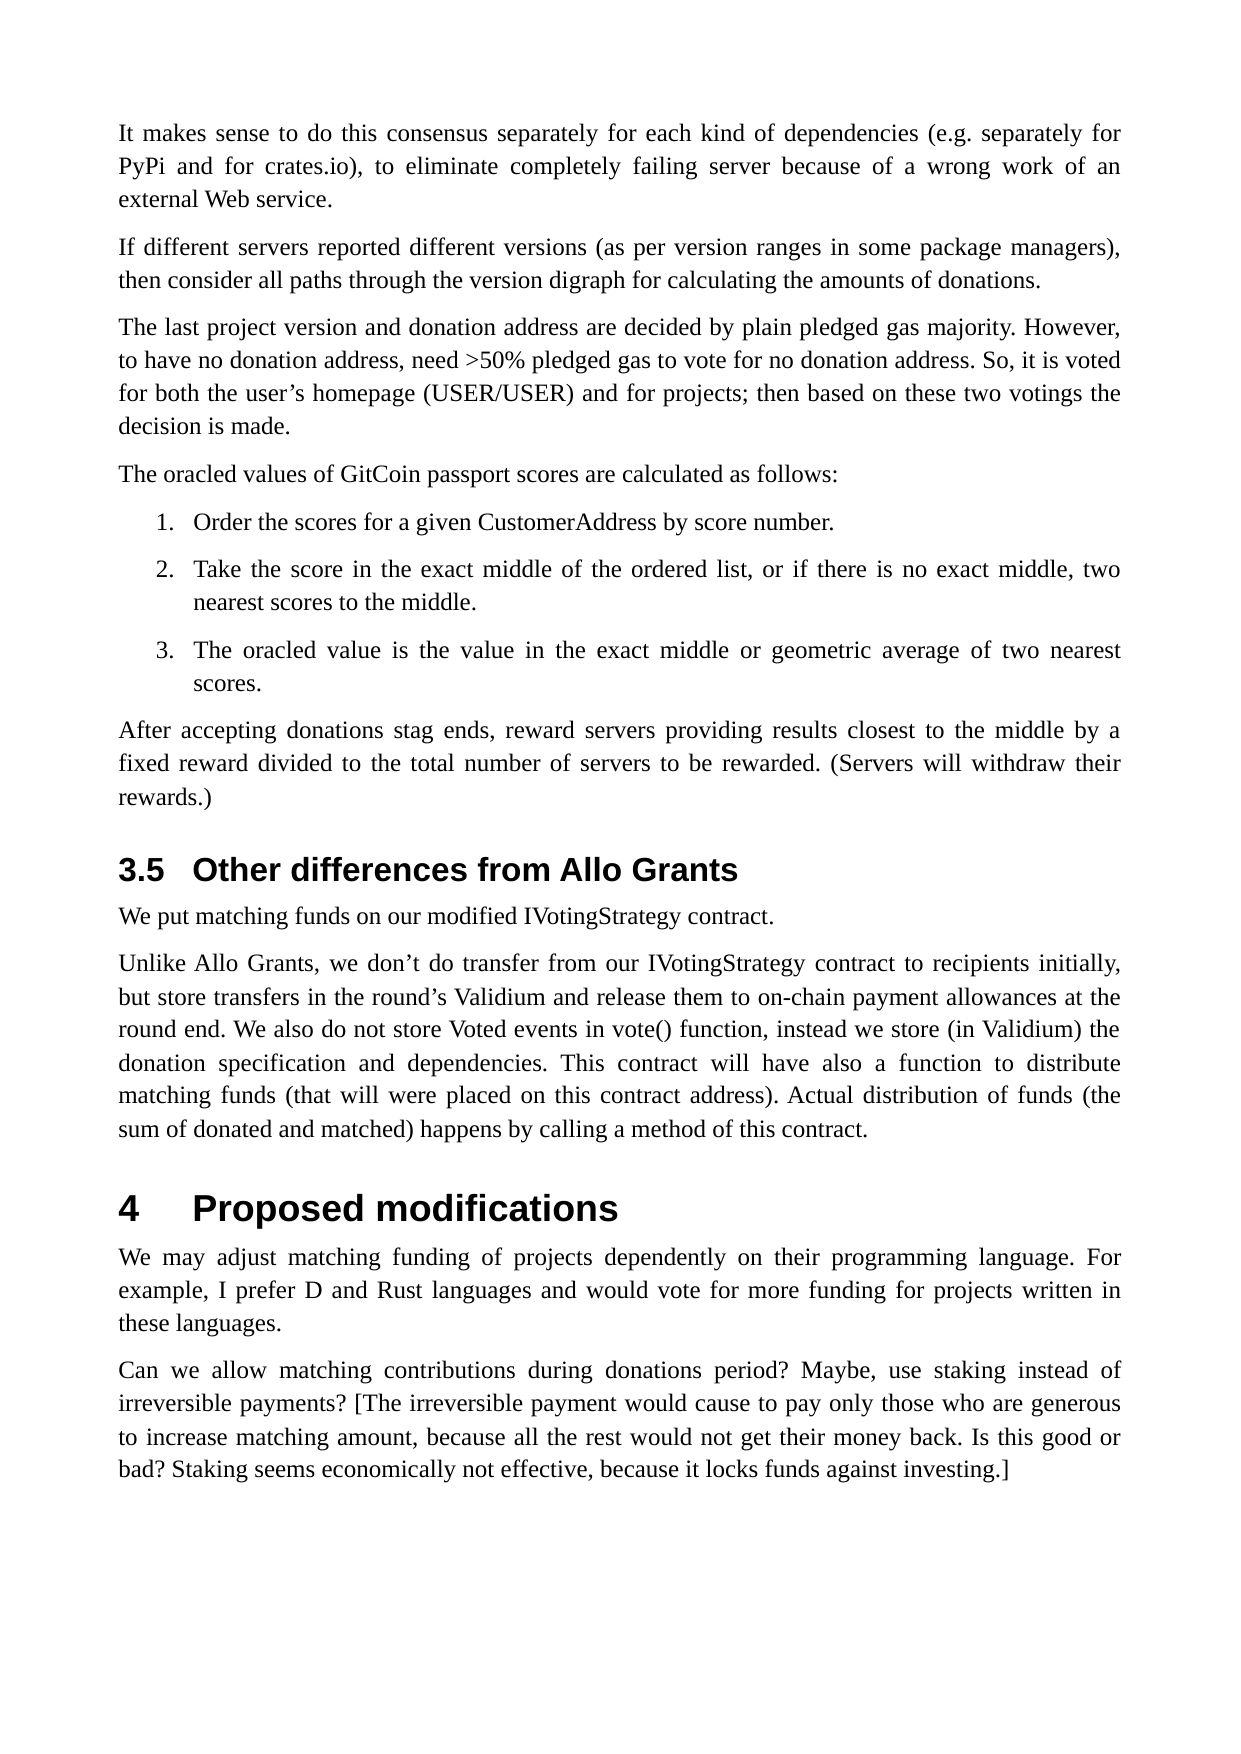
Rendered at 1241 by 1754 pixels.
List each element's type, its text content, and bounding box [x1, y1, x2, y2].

subtitle Other differences from Allo Grants [118, 850, 1122, 888]
text Can we allow matching contributions during donations period? Maybe, use staking instead of irreversible payments? [The irreversible payment would cause to pay only those who are generous to increase matching amount, because all the rest would not get their money back. Is this good or bad? Staking seems economically not effective, because it locks funds against investing.] [118, 1356, 1122, 1483]
list Order the scores for a given CustomerAddress by score number. [156, 507, 1122, 535]
text The last project version and donation address are decided by plain pledged gas majority. However, to have no donation address, need >50% pledged gas to vote for no donation address. So, it is voted for both the user’s homepage (USER/USER) and for projects; then based on these two votings the decision is made. [118, 312, 1122, 440]
text It makes sense to do this consensus separately for each kind of dependencies (e.g. separately for PyPi and for crates.io), to eliminate completely failing server because of a wrong work of an external Web service. [118, 118, 1122, 213]
text After accepting donations stag ends, reward servers providing results closest to the middle by a fixed reward divided to the total number of servers to be rewarded. (Servers will withdraw their rewards.) [118, 716, 1122, 810]
text Unlike Allo Grants, we don’t do transfer from our IVotingStrategy contract to recipients initially, but store transfers in the round’s Validium and release them to on-chain payment allowances at the round end. We also do not store Voted events in vote() function, instead we store (in Validium) the donation specification and dependencies. This contract will have also a function to distribute matching funds (that will were placed on this contract address). Actual distribution of funds (the sum of donated and matched) happens by calling a method of this contract. [118, 948, 1122, 1142]
list Take the score in the exact middle of the ordered list, or if there is no exact middle, two nearest scores to the middle. [156, 554, 1122, 616]
text We put matching funds on our modified IVotingStrategy contract. [118, 901, 1122, 930]
subtitle Proposed modifications [118, 1186, 1122, 1229]
list The oracled value is the value in the exact middle or geometric average of two nearest scores. [156, 635, 1122, 697]
text We may adjust matching funding of projects dependently on their programming language. For example, I prefer D and Rust languages and would vote for more funding for projects written in these languages. [118, 1242, 1122, 1337]
text The oracled values of GitCoin passport scores are calculated as follows: [118, 459, 1122, 488]
text If different servers reported different versions (as per version ranges in some package managers), then consider all paths through the version digraph for calculating the amounts of donations. [118, 232, 1122, 293]
